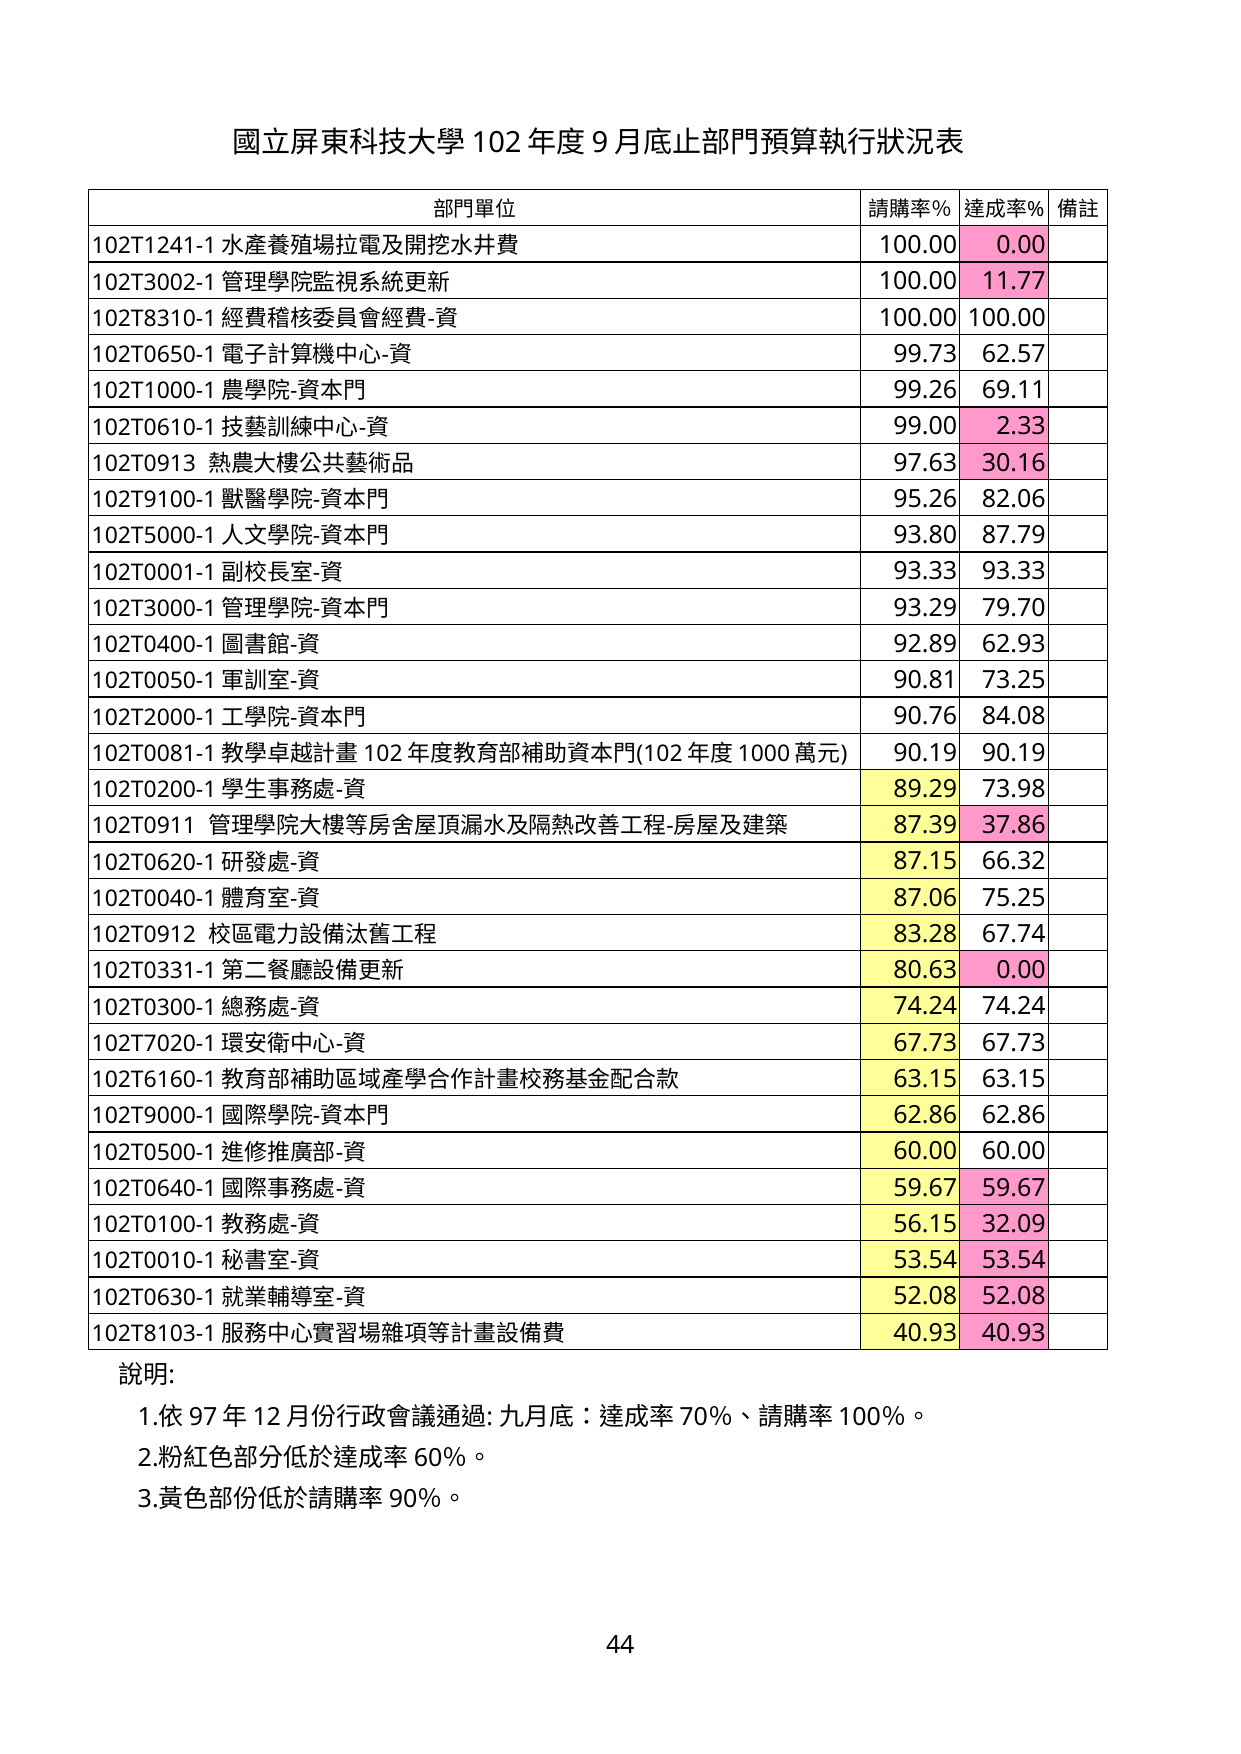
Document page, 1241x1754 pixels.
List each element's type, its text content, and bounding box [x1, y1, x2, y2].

table_cell 102T0001-1副校長室-資 [89, 553, 860, 588]
table_cell [1049, 770, 1107, 805]
table_cell 95.26 [861, 480, 959, 515]
table_cell [1049, 516, 1107, 551]
table_cell 102T1241-1水產養殖場拉電及開挖水井費 [89, 226, 860, 261]
table_cell [1049, 589, 1107, 624]
table_cell 102T8310-1經費稽核委員會經費-資 [89, 299, 860, 334]
table_cell 102T1000-1農學院-資本門 [89, 371, 860, 406]
table_cell 102T0912 校區電力設備汰舊工程 [89, 915, 860, 950]
table_cell 73.98 [960, 770, 1048, 805]
table_cell 93.33 [960, 553, 1048, 588]
table_cell 67.73 [861, 1024, 959, 1059]
table_cell 102T5000-1人文學院-資本門 [89, 516, 860, 551]
table_cell [1049, 335, 1107, 370]
table_cell 93.33 [861, 553, 959, 588]
table_cell 62.86 [960, 1096, 1048, 1131]
table_cell 83.28 [861, 915, 959, 950]
table_cell [1049, 661, 1107, 696]
table_cell 87.15 [861, 843, 959, 878]
table_cell 87.06 [861, 879, 959, 914]
table_cell 2.33 [960, 408, 1048, 443]
table_cell 93.80 [861, 516, 959, 551]
table_cell 102T0200-1學生事務處-資 [89, 770, 860, 805]
table_cell [1049, 1241, 1107, 1276]
table_cell 74.24 [960, 988, 1048, 1023]
table_cell 97.63 [861, 444, 959, 479]
table_cell 60.00 [960, 1133, 1048, 1168]
table_cell 59.67 [960, 1169, 1048, 1204]
table_cell [1049, 1060, 1107, 1095]
table_cell [1049, 480, 1107, 515]
table_cell 100.00 [861, 263, 959, 298]
table_cell [1049, 988, 1107, 1023]
table_cell 66.32 [960, 843, 1048, 878]
table_cell [1049, 698, 1107, 733]
table_cell 67.73 [960, 1024, 1048, 1059]
table_cell 99.26 [861, 371, 959, 406]
table_cell [1049, 553, 1107, 588]
table_cell 40.93 [960, 1314, 1048, 1349]
text 2.粉紅色部分低於達成率60％。 [118, 1437, 1122, 1474]
table_cell [1049, 1133, 1107, 1168]
table_cell 100.00 [960, 299, 1048, 334]
table_cell 89.29 [861, 770, 959, 805]
table_cell [1049, 625, 1107, 660]
table_cell 53.54 [861, 1241, 959, 1276]
table_cell 62.57 [960, 335, 1048, 370]
table_cell [1049, 1024, 1107, 1059]
table_cell 99.73 [861, 335, 959, 370]
table_cell 100.00 [861, 299, 959, 334]
table_cell 部門單位 [89, 190, 860, 225]
table_cell 100.00 [861, 226, 959, 261]
table_cell 請購率％ [861, 190, 959, 225]
table_cell 11.77 [960, 263, 1048, 298]
table_cell 102T3002-1管理學院監視系統更新 [89, 263, 860, 298]
table_cell 63.15 [960, 1060, 1048, 1095]
table_cell 99.00 [861, 408, 959, 443]
table_cell 102T0040-1體育室-資 [89, 879, 860, 914]
table_cell 102T9000-1國際學院-資本門 [89, 1096, 860, 1131]
table_cell 40.93 [861, 1314, 959, 1349]
table_cell 52.08 [960, 1278, 1048, 1313]
table_cell [1049, 843, 1107, 878]
table_cell 82.06 [960, 480, 1048, 515]
table_cell [1049, 734, 1107, 769]
table_cell 102T0911 管理學院大樓等房舍屋頂漏水及隔熱改善工程-房屋及建築 [89, 806, 860, 841]
table_cell 102T0610-1技藝訓練中心-資 [89, 408, 860, 443]
table_cell [1049, 263, 1107, 298]
text 說明: [118, 1355, 1122, 1391]
table_cell 102T0100-1教務處-資 [89, 1205, 860, 1240]
table_cell 90.81 [861, 661, 959, 696]
table_cell 90.19 [861, 734, 959, 769]
table_cell 0.00 [960, 226, 1048, 261]
text 3.黃色部份低於請購率90％。 [118, 1479, 1122, 1515]
table_cell [1049, 1205, 1107, 1240]
table_cell 67.74 [960, 915, 1048, 950]
table_cell [1049, 1314, 1107, 1349]
table_cell [1049, 1169, 1107, 1204]
table_cell [1049, 1278, 1107, 1313]
table_cell [1049, 226, 1107, 261]
table_cell 52.08 [861, 1278, 959, 1313]
table_cell 53.54 [960, 1241, 1048, 1276]
table_cell 60.00 [861, 1133, 959, 1168]
table_cell 69.11 [960, 371, 1048, 406]
table_cell 102T0400-1圖書館-資 [89, 625, 860, 660]
table_cell 59.67 [861, 1169, 959, 1204]
table_cell [1049, 299, 1107, 334]
table_cell 102T0620-1研發處-資 [89, 843, 860, 878]
table_cell [1049, 915, 1107, 950]
table_cell 92.89 [861, 625, 959, 660]
table_cell 102T7020-1環安衛中心-資 [89, 1024, 860, 1059]
table_cell 93.29 [861, 589, 959, 624]
table_cell 102T8103-1服務中心實習場雜項等計畫設備費 [89, 1314, 860, 1349]
table_cell 75.25 [960, 879, 1048, 914]
table_cell 73.25 [960, 661, 1048, 696]
table_cell [1049, 1096, 1107, 1131]
text 1.依97年12月份行政會議通過: 九月底：達成率70％、請購率100％。 [118, 1396, 1122, 1432]
table_cell [1049, 951, 1107, 986]
table_cell 63.15 [861, 1060, 959, 1095]
table_cell 56.15 [861, 1205, 959, 1240]
table_cell 37.86 [960, 806, 1048, 841]
table_cell 102T0010-1秘書室-資 [89, 1241, 860, 1276]
table_cell 80.63 [861, 951, 959, 986]
table_cell [1049, 879, 1107, 914]
table_cell [1049, 444, 1107, 479]
table_cell 達成率% [960, 190, 1048, 225]
table_cell 102T0640-1國際事務處-資 [89, 1169, 860, 1204]
table_cell 102T0050-1軍訓室-資 [89, 661, 860, 696]
table_cell 102T6160-1教育部補助區域產學合作計畫校務基金配合款 [89, 1060, 860, 1095]
table_cell 62.93 [960, 625, 1048, 660]
table_cell 62.86 [861, 1096, 959, 1131]
table_cell 備註 [1049, 190, 1107, 225]
table_cell 102T0331-1第二餐廳設備更新 [89, 951, 860, 986]
table_cell 84.08 [960, 698, 1048, 733]
table_cell 102T3000-1管理學院-資本門 [89, 589, 860, 624]
table_cell 74.24 [861, 988, 959, 1023]
table_cell 0.00 [960, 951, 1048, 986]
table_cell 30.16 [960, 444, 1048, 479]
table_cell 32.09 [960, 1205, 1048, 1240]
table_cell 102T2000-1工學院-資本門 [89, 698, 860, 733]
table_cell 102T0081-1教學卓越計畫102年度教育部補助資本門(102年度1000萬元) [89, 734, 860, 769]
table_cell 79.70 [960, 589, 1048, 624]
table_cell [1049, 806, 1107, 841]
table_cell 102T9100-1獸醫學院-資本門 [89, 480, 860, 515]
table_cell [1049, 408, 1107, 443]
table_cell 90.19 [960, 734, 1048, 769]
table_cell 87.39 [861, 806, 959, 841]
table_cell [1049, 371, 1107, 406]
table_cell 102T0300-1總務處-資 [89, 988, 860, 1023]
table_cell 102T0500-1進修推廣部-資 [89, 1133, 860, 1168]
table_header 國立屏東科技大學102年度9月底止部門預算執行狀況表 [89, 118, 1107, 189]
table_cell 102T0630-1就業輔導室-資 [89, 1278, 860, 1313]
table_cell 102T0650-1電子計算機中心-資 [89, 335, 860, 370]
table_cell 90.76 [861, 698, 959, 733]
table_cell 102T0913 熱農大樓公共藝術品 [89, 444, 860, 479]
table_cell 87.79 [960, 516, 1048, 551]
